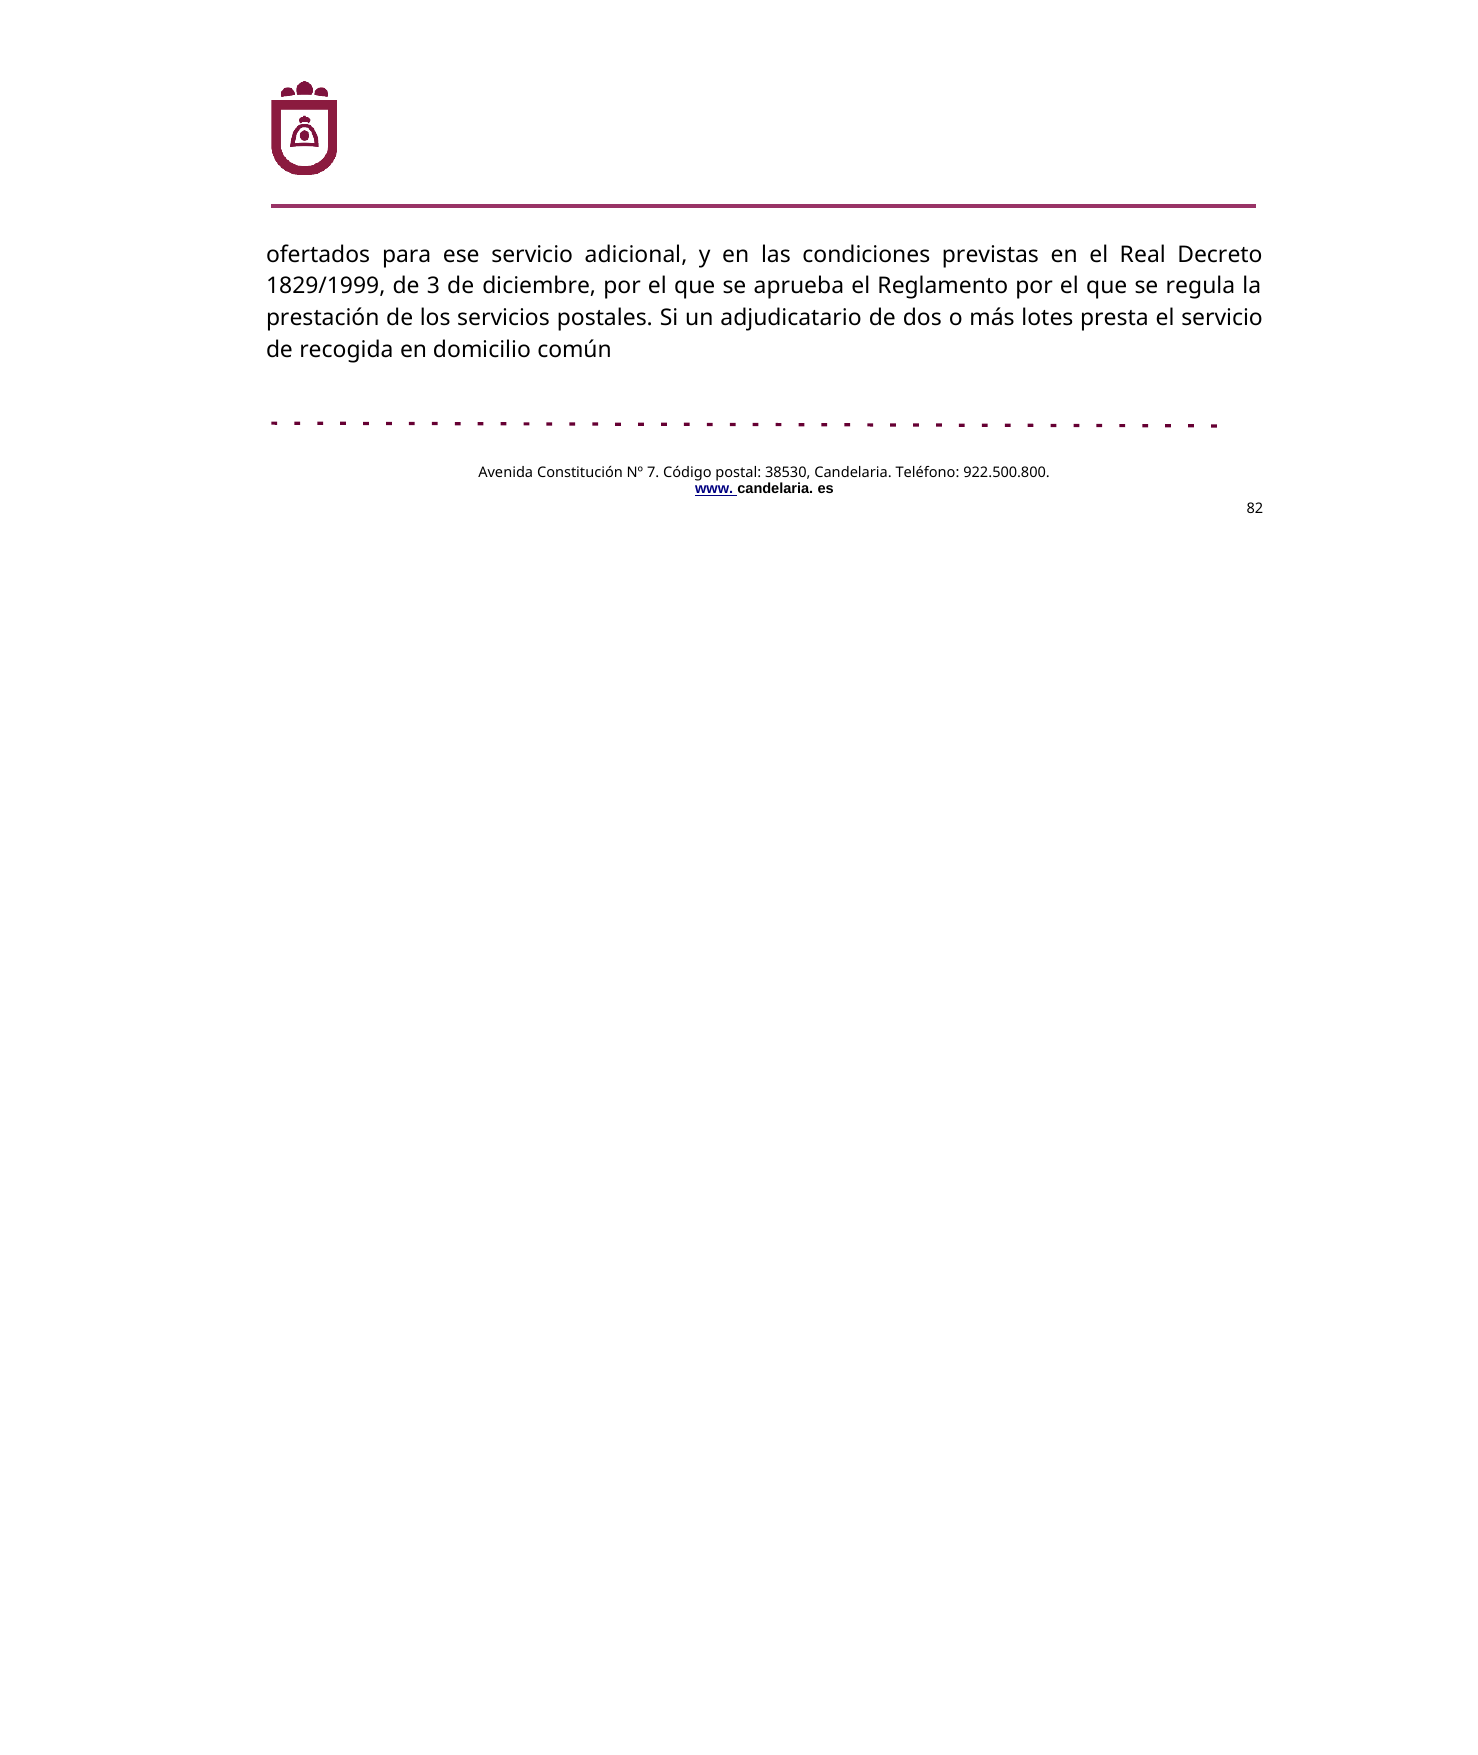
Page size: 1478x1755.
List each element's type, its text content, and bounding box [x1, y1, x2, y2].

text ofertados para ese servicio adicional, y en las condiciones previstas en el Real Decreto 1829/1999, de 3 de diciembre, por el que se aprueba el Reglamento por el que se regula la prestación de los servicios postales. Si un adjudicatario de dos o más lotes presta el servicio de recogida en domicilio común [266, 238, 1263, 364]
text 82 [37, 498, 1263, 518]
text www. candelaria. es [408, 480, 1120, 497]
text Avenida Constitución Nº 7. Código postal: 38530, Candelaria. Teléfono: 922.500.800. [408, 464, 1120, 480]
